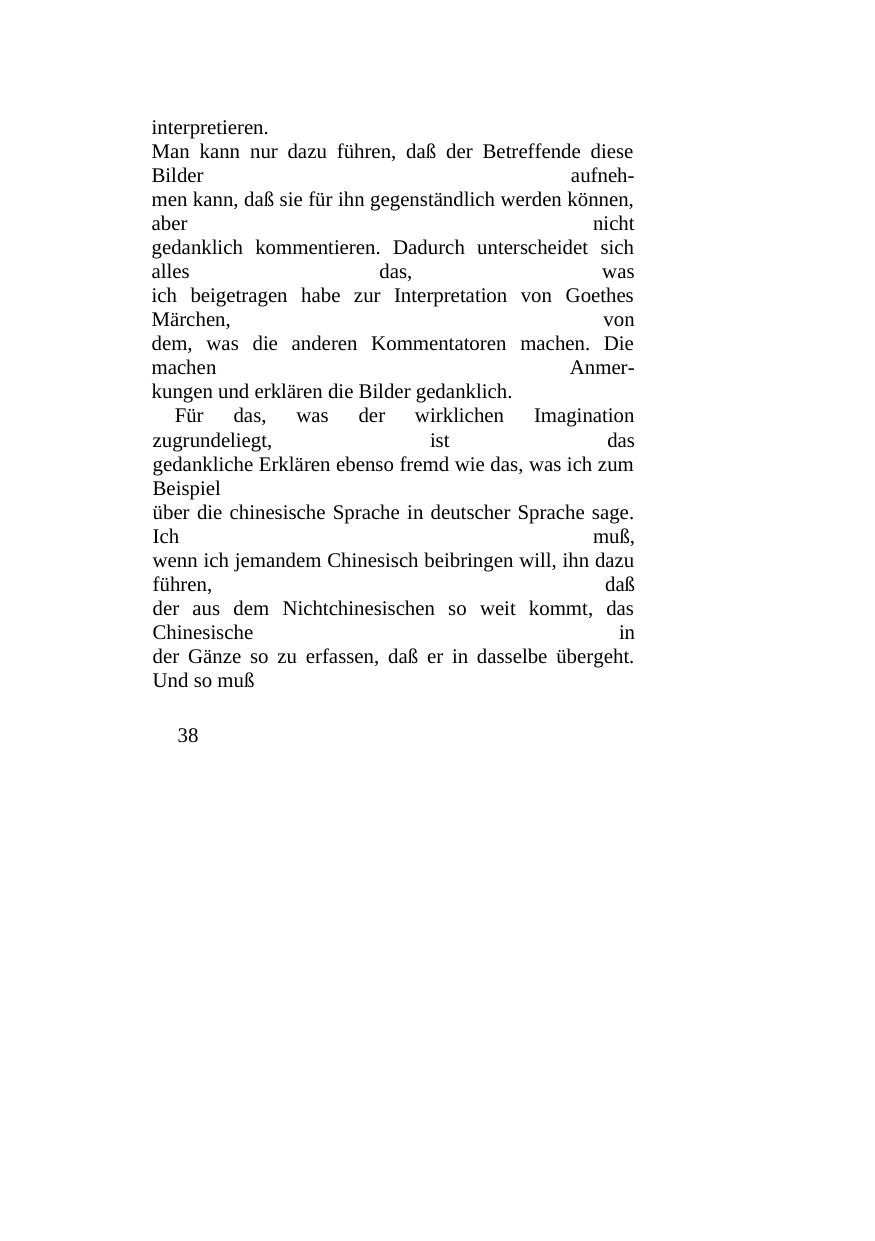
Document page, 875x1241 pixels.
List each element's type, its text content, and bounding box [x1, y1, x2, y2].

text 38 [177, 723, 635, 747]
text interpretieren. Man kann nur dazu führen, daß der Betreffende diese Bilder aufneh- men kann, daß sie für ihn gegenständlich werden können, aber nicht gedanklich kommentieren. Dadurch unterscheidet sich alles das, was ich beigetragen habe zur Interpretation von Goethes Märchen, von dem, was die anderen Kommentatoren machen. Die machen Anmer- kungen und erklären die Bilder gedanklich. [151, 115, 634, 403]
text Für das, was der wirklichen Imagination zugrundeliegt, ist das gedankliche Erklären ebenso fremd wie das, was ich zum Beispiel über die chinesische Sprache in deutscher Sprache sage. Ich muß, wenn ich jemandem Chinesisch beibringen will, ihn dazu führen, daß der aus dem Nichtchinesischen so weit kommt, das Chinesische in der Gänze so zu erfassen, daß er in dasselbe übergeht. Und so muß [152, 403, 635, 692]
